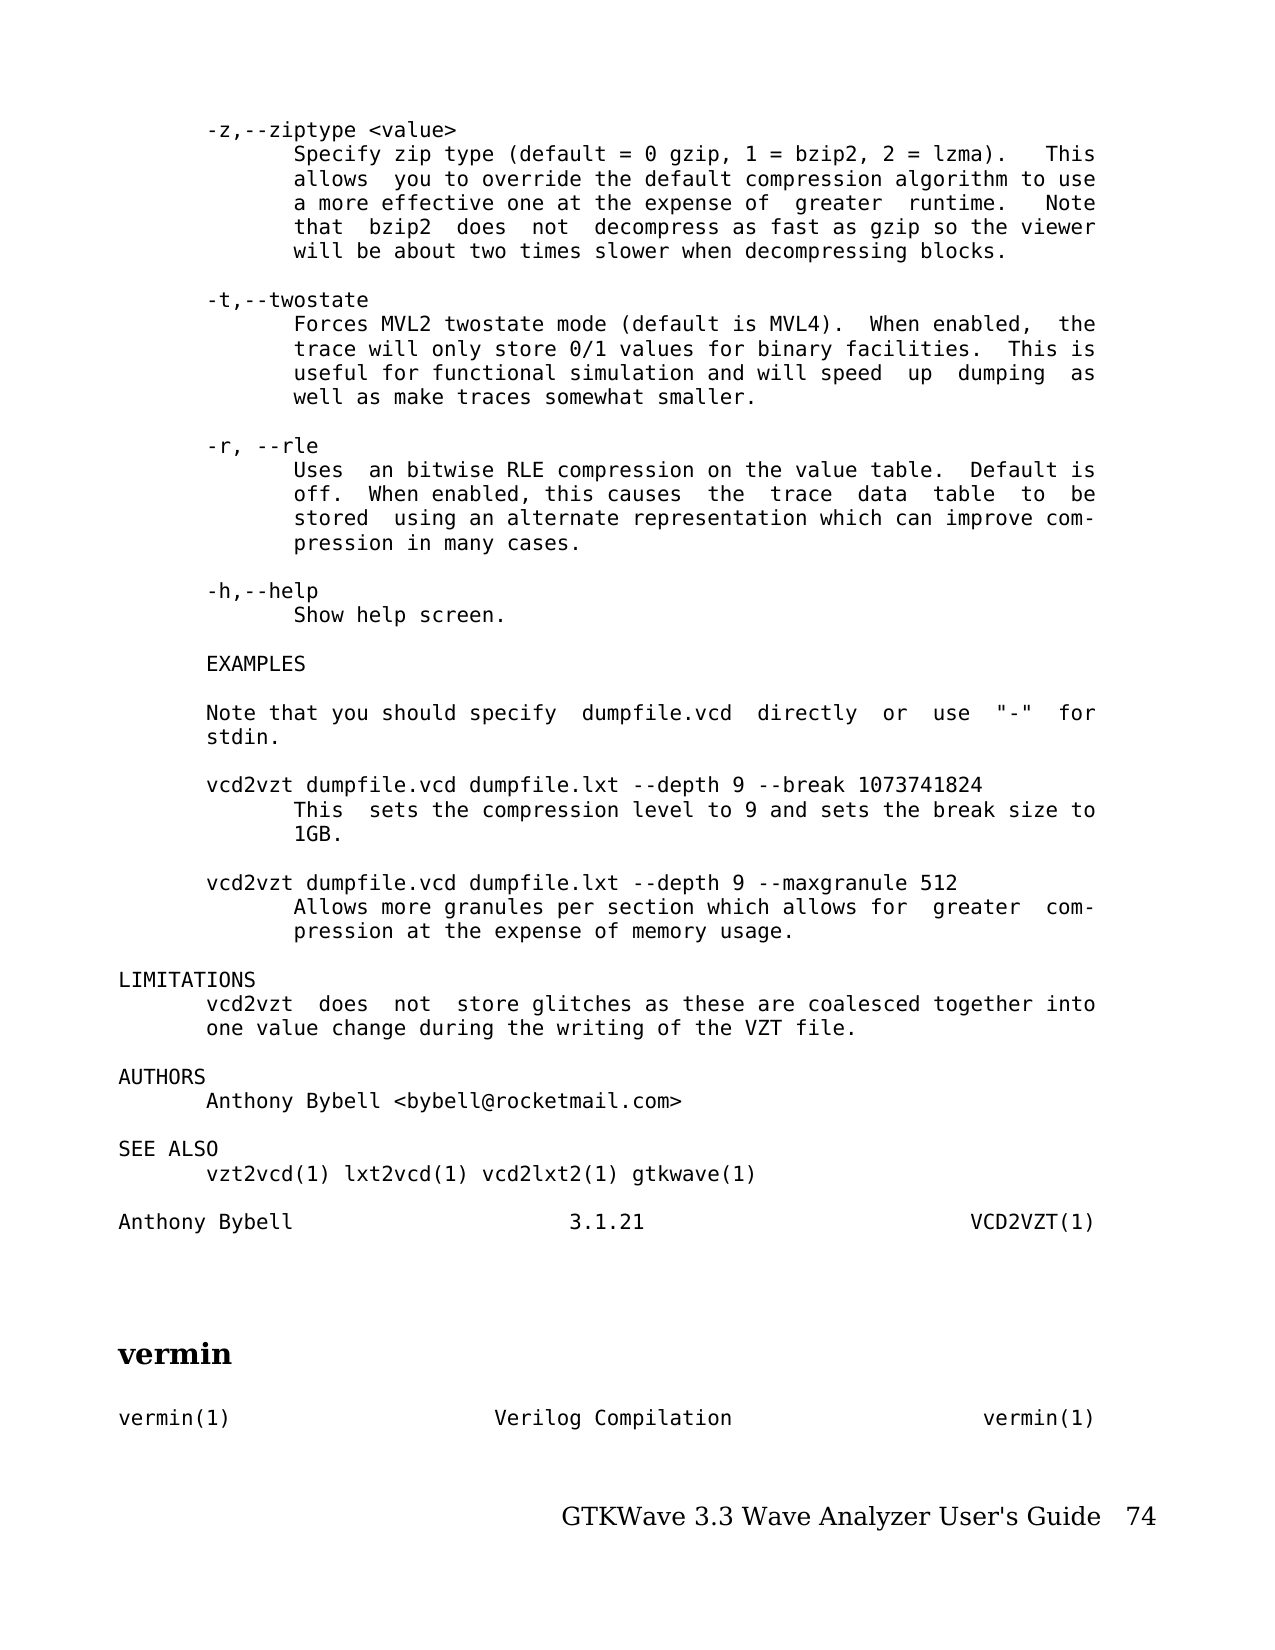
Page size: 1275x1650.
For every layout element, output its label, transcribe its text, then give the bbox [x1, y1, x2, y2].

text Forces MVL2 twostate mode (default is MVL4). When enabled, the [118, 312, 1157, 337]
text one value change during the writing of the VZT file. [118, 1016, 1157, 1040]
text will be about two times slower when decompressing blocks. [118, 239, 1157, 264]
text stored using an alternate representation which can improve com- [118, 506, 1157, 531]
text -t,--twostate [118, 288, 1157, 312]
text -z,--ziptype <value> [118, 118, 1157, 142]
text This sets the compression level to 9 and sets the break size to [118, 798, 1157, 822]
text a more effective one at the expense of greater runtime. Note [118, 191, 1157, 215]
text Note that you should specify dumpfile.vcd directly or use "-" for [118, 701, 1157, 725]
text Allows more granules per section which allows for greater com- [118, 895, 1157, 919]
text Anthony Bybell <bybell@rocketmail.com> [118, 1089, 1157, 1113]
text vermin [118, 1337, 1157, 1371]
text pression in many cases. [118, 531, 1157, 555]
text vcd2vzt dumpfile.vcd dumpfile.lxt --depth 9 --break 1073741824 [118, 773, 1157, 798]
text stdin. [118, 725, 1157, 749]
text useful for functional simulation and will speed up dumping as [118, 361, 1157, 385]
text LIMITATIONS [118, 968, 1157, 992]
text -h,--help [118, 579, 1157, 603]
text pression at the expense of memory usage. [118, 919, 1157, 943]
text allows you to override the default compression algorithm to use [118, 167, 1157, 191]
text AUTHORS [118, 1065, 1157, 1089]
text trace will only store 0/1 values for binary facilities. This is [118, 337, 1157, 361]
text Show help screen. [118, 603, 1157, 628]
text vermin(1) Verilog Compilation vermin(1) [118, 1406, 1157, 1430]
text vzt2vcd(1) lxt2vcd(1) vcd2lxt2(1) gtkwave(1) [118, 1162, 1157, 1186]
text SEE ALSO [118, 1137, 1157, 1162]
text Uses an bitwise RLE compression on the value table. Default is [118, 458, 1157, 482]
text vcd2vzt dumpfile.vcd dumpfile.lxt --depth 9 --maxgranule 512 [118, 871, 1157, 895]
text that bzip2 does not decompress as fast as gzip so the viewer [118, 215, 1157, 239]
text EXAMPLES [118, 652, 1157, 676]
text well as make traces somewhat smaller. [118, 385, 1157, 409]
text 1GB. [118, 822, 1157, 846]
text Specify zip type (default = 0 gzip, 1 = bzip2, 2 = lzma). This [118, 142, 1157, 167]
text off. When enabled, this causes the trace data table to be [118, 482, 1157, 506]
text Anthony Bybell 3.1.21 VCD2VZT(1) [118, 1210, 1157, 1234]
text -r, --rle [118, 434, 1157, 458]
text vcd2vzt does not store glitches as these are coalesced together into [118, 992, 1157, 1016]
